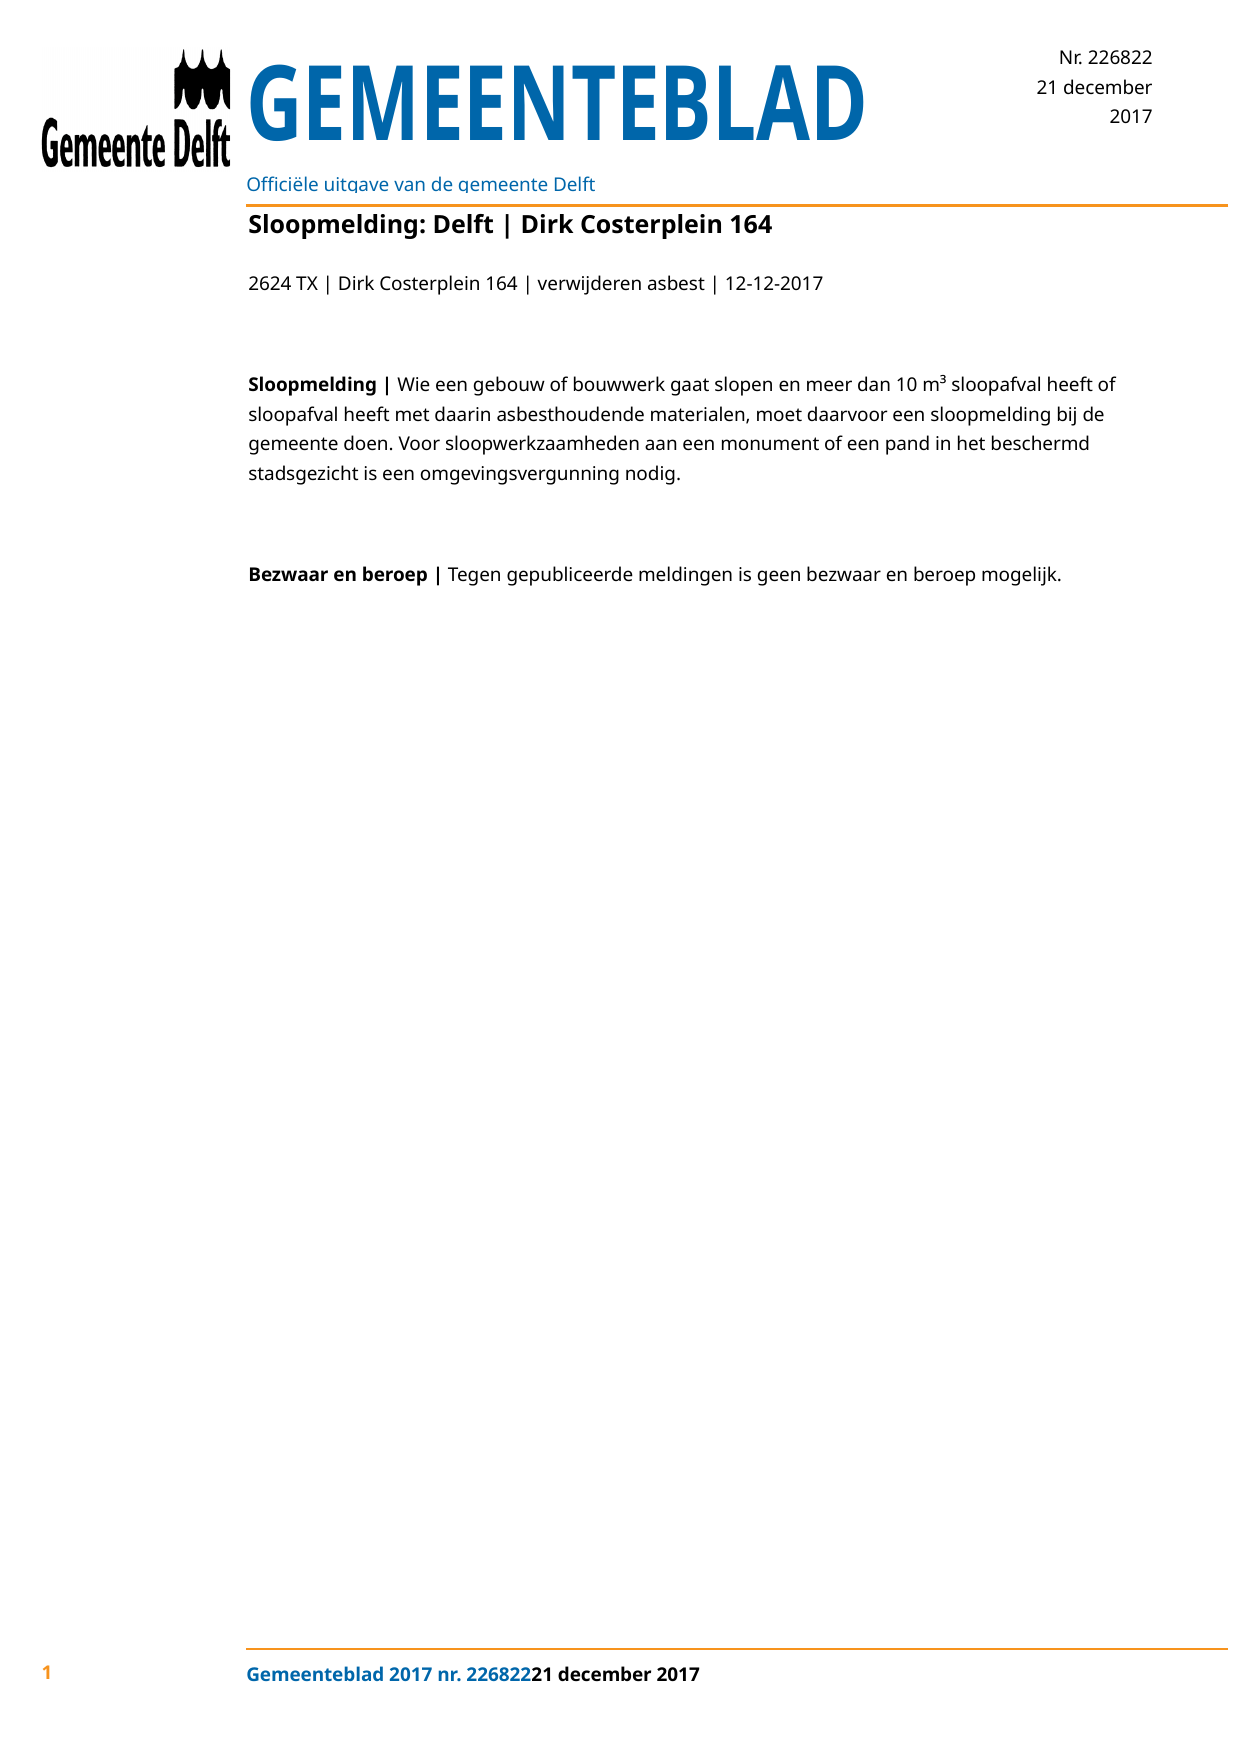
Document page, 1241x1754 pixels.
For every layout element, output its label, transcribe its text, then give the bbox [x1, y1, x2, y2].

text Sloopmelding | Wie een gebouw of bouwwerk gaat slopen en meer dan 10 m³ sloopafval heeft of sloopafval heeft met daarin asbesthoudende materialen, moet daarvoor een sloopmelding bij de gemeente doen. Voor sloopwerkzaamheden aan een monument of een pand in het beschermd stadsgezicht is een omgevingsvergunning nodig. [248, 371, 1152, 486]
picture [41, 47, 231, 172]
text 2624 TX | Dirk Costerplein 164 | verwijderen asbest | 12-12-2017 [248, 270, 1152, 296]
text Bezwaar en beroep | Tegen gepubliceerde meldingen is geen bezwaar en beroep mogelijk. [248, 561, 1152, 586]
text Sloopmelding: Delft | Dirk Costerplein 164 [248, 207, 1152, 241]
